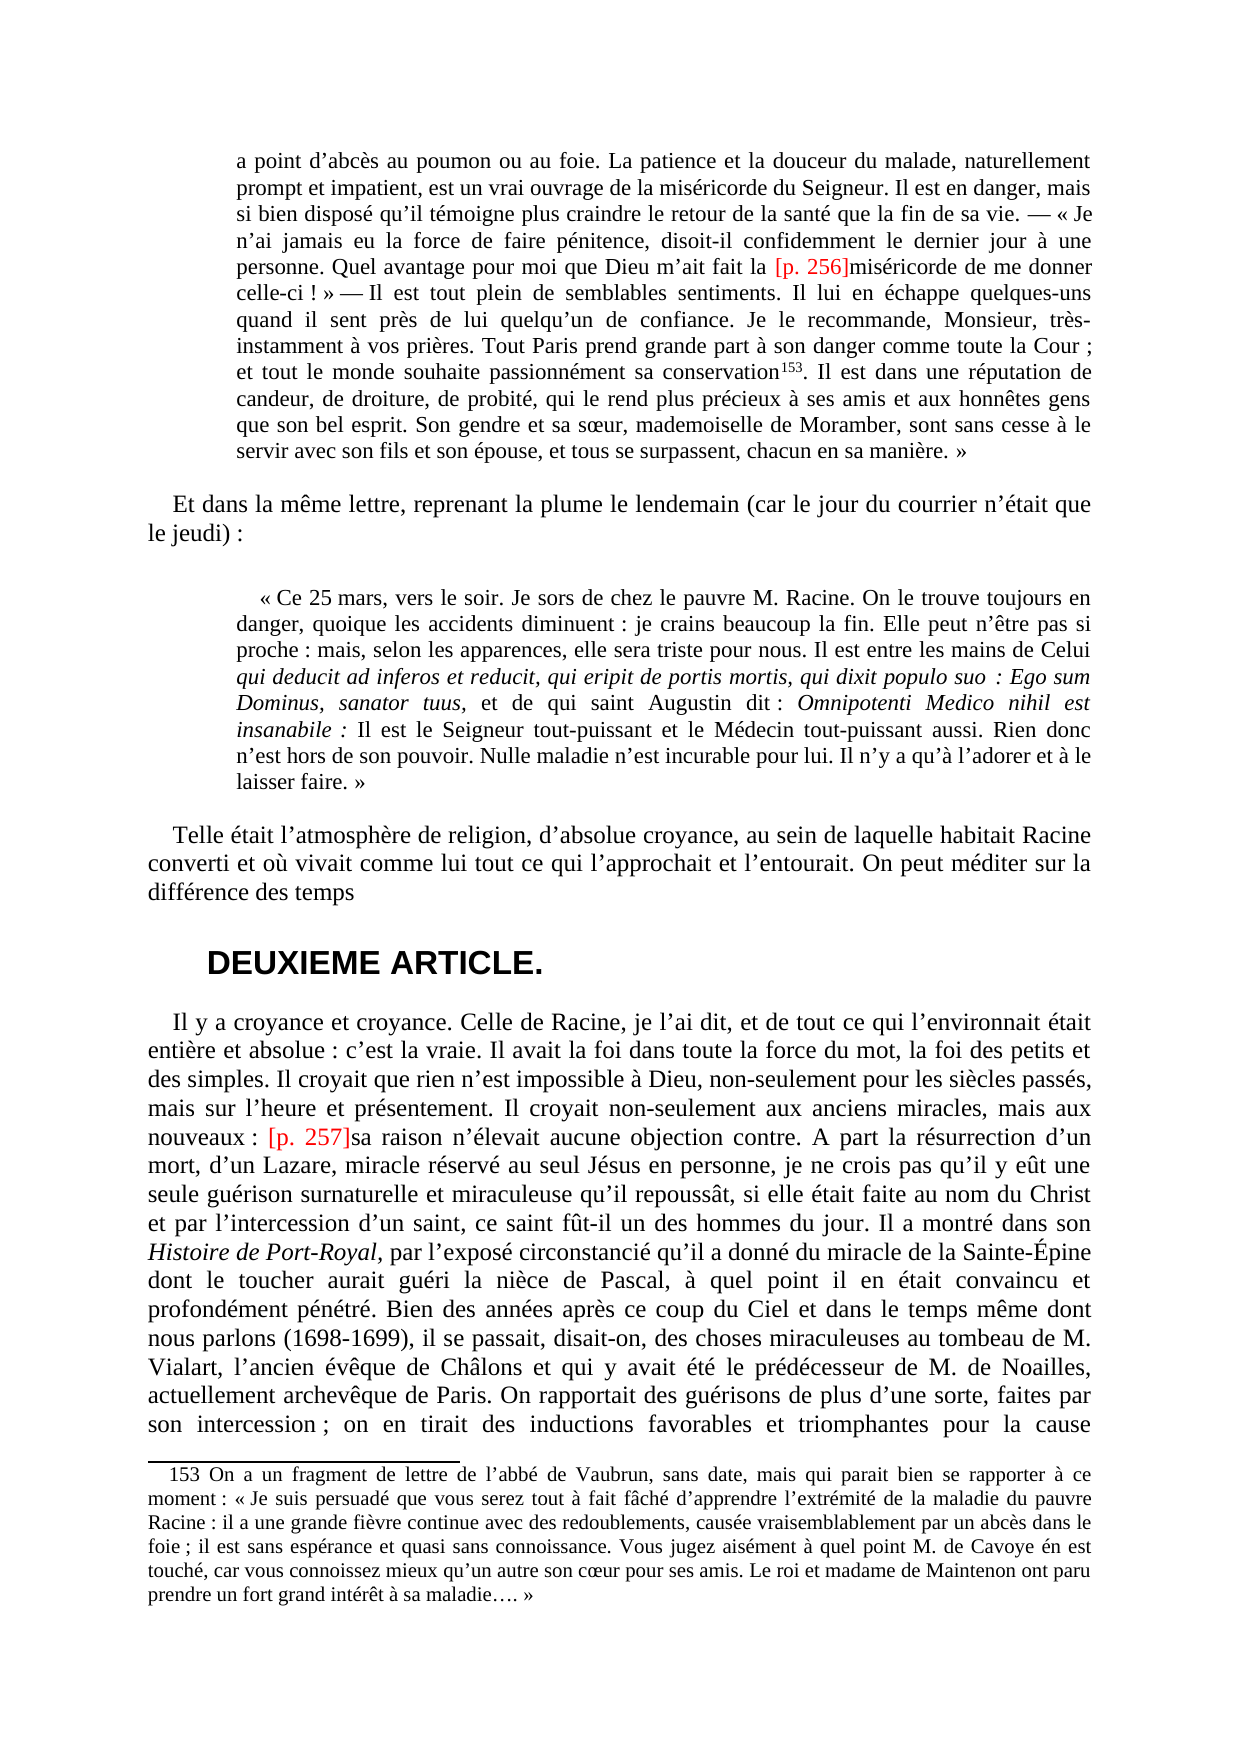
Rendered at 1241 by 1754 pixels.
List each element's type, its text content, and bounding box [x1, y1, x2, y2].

text Et dans la même lettre, reprenant la plume le lendemain (car le jour du courrier n’était que le jeudi) : [148, 489, 1093, 546]
text a point d’abcès au poumon ou au foie. La patience et la douceur du malade, naturellement prompt et impatient, est un vrai ouvrage de la miséricorde du Seigneur. Il est en danger, mais si bien disposé qu’il témoigne plus craindre le retour de la santé que la fin de sa vie. — « Je n’ai jamais eu la force de faire pénitence, disoit-il confidemment le dernier jour à une personne. Quel avantage pour moi que Dieu m’ait fait la [p. 256]miséricorde de me donner celle-ci ! » — Il est tout plein de semblables sentiments. Il lui en échappe quelques-uns quand il sent près de lui quelqu’un de confiance. Je le recommande, Monsieur, très-instamment à vos prières. Tout Paris prend grande part à son danger comme toute la Cour ; et tout le monde souhaite passionnément sa conservation. Il est dans une réputation de candeur, de droiture, de probité, qui le rend plus précieux à ses amis et aux honnêtes gens que son bel esprit. Son gendre et sa sœur, mademoiselle de Moramber, sont sans cesse à le servir avec son fils et son épouse, et tous se surpassent, chacun en sa manière. » [236, 148, 1093, 464]
text Il y a croyance et croyance. Celle de Racine, je l’ai dit, et de tout ce qui l’environnait était entière et absolue : c’est la vraie. Il avait la foi dans toute la force du mot, la foi des petits et des simples. Il croyait que rien n’est impossible à Dieu, non-seulement pour les siècles passés, mais sur l’heure et présentement. Il croyait non-seulement aux anciens miracles, mais aux nouveaux : [p. 257]sa raison n’élevait aucune objection contre. A part la résurrection d’un mort, d’un Lazare, miracle réservé au seul Jésus en personne, je ne crois pas qu’il y eût une seule guérison surnaturelle et miraculeuse qu’il repoussât, si elle était faite au nom du Christ et par l’intercession d’un saint, ce saint fût-il un des hommes du jour. Il a montré dans son Histoire de Port-Royal, par l’exposé circonstancié qu’il a donné du miracle de la Sainte-Épine dont le toucher aurait guéri la nièce de Pascal, à quel point il en était convaincu et profondément pénétré. Bien des années après ce coup du Ciel et dans le temps même dont nous parlons (1698-1699), il se passait, disait-on, des choses miraculeuses au tombeau de M. Vialart, l’ancien évêque de Châlons et qui y avait été le prédécesseur de M. de Noailles, actuellement archevêque de Paris. On rapportait des guérisons de plus d’une sorte, faites par son intercession ; on en tirait des inductions favorables et triomphantes pour la cause [148, 1007, 1093, 1438]
text Telle était l’atmosphère de religion, d’absolue croyance, au sein de laquelle habitait Racine converti et où vivait comme lui tout ce qui l’approchait et l’entourait. On peut méditer sur la différence des temps [148, 820, 1093, 906]
text « Ce 25 mars, vers le soir. Je sors de chez le pauvre M. Racine. On le trouve toujours en danger, quoique les accidents diminuent : je crains beaucoup la fin. Elle peut n’être pas si proche : mais, selon les apparences, elle sera triste pour nous. Il est entre les mains de Celui qui deducit ad inferos et reducit, qui eripit de portis mortis, qui dixit populo suo : Ego sum Dominus, sanator tuus, et de qui saint Augustin dit : Omnipotenti Medico nihil est insanabile : Il est le Seigneur tout-puissant et le Médecin tout-puissant aussi. Rien donc n’est hors de son pouvoir. Nulle maladie n’est incurable pour lui. Il n’y a qu’à l’adorer et à le laisser faire. » [236, 584, 1093, 795]
text On a un fragment de lettre de l’abbé de Vaubrun, sans date, mais qui parait bien se rapporter à ce moment : « Je suis persuadé que vous serez tout à fait fâché d’apprendre l’extrémité de la maladie du pauvre Racine : il a une grande fièvre continue avec des redoublements, causée vraisemblablement par un abcès dans le foie ; il est sans espérance et quasi sans connoissance. Vous jugez aisément à quel point M. de Cavoye én est touché, car vous connoissez mieux qu’un autre son cœur pour ses amis. Le roi et madame de Maintenon ont paru prendre un fort grand intérêt à sa maladie…. » [148, 1462, 1093, 1606]
subtitle DEUXIEME ARTICLE. [207, 943, 1093, 982]
